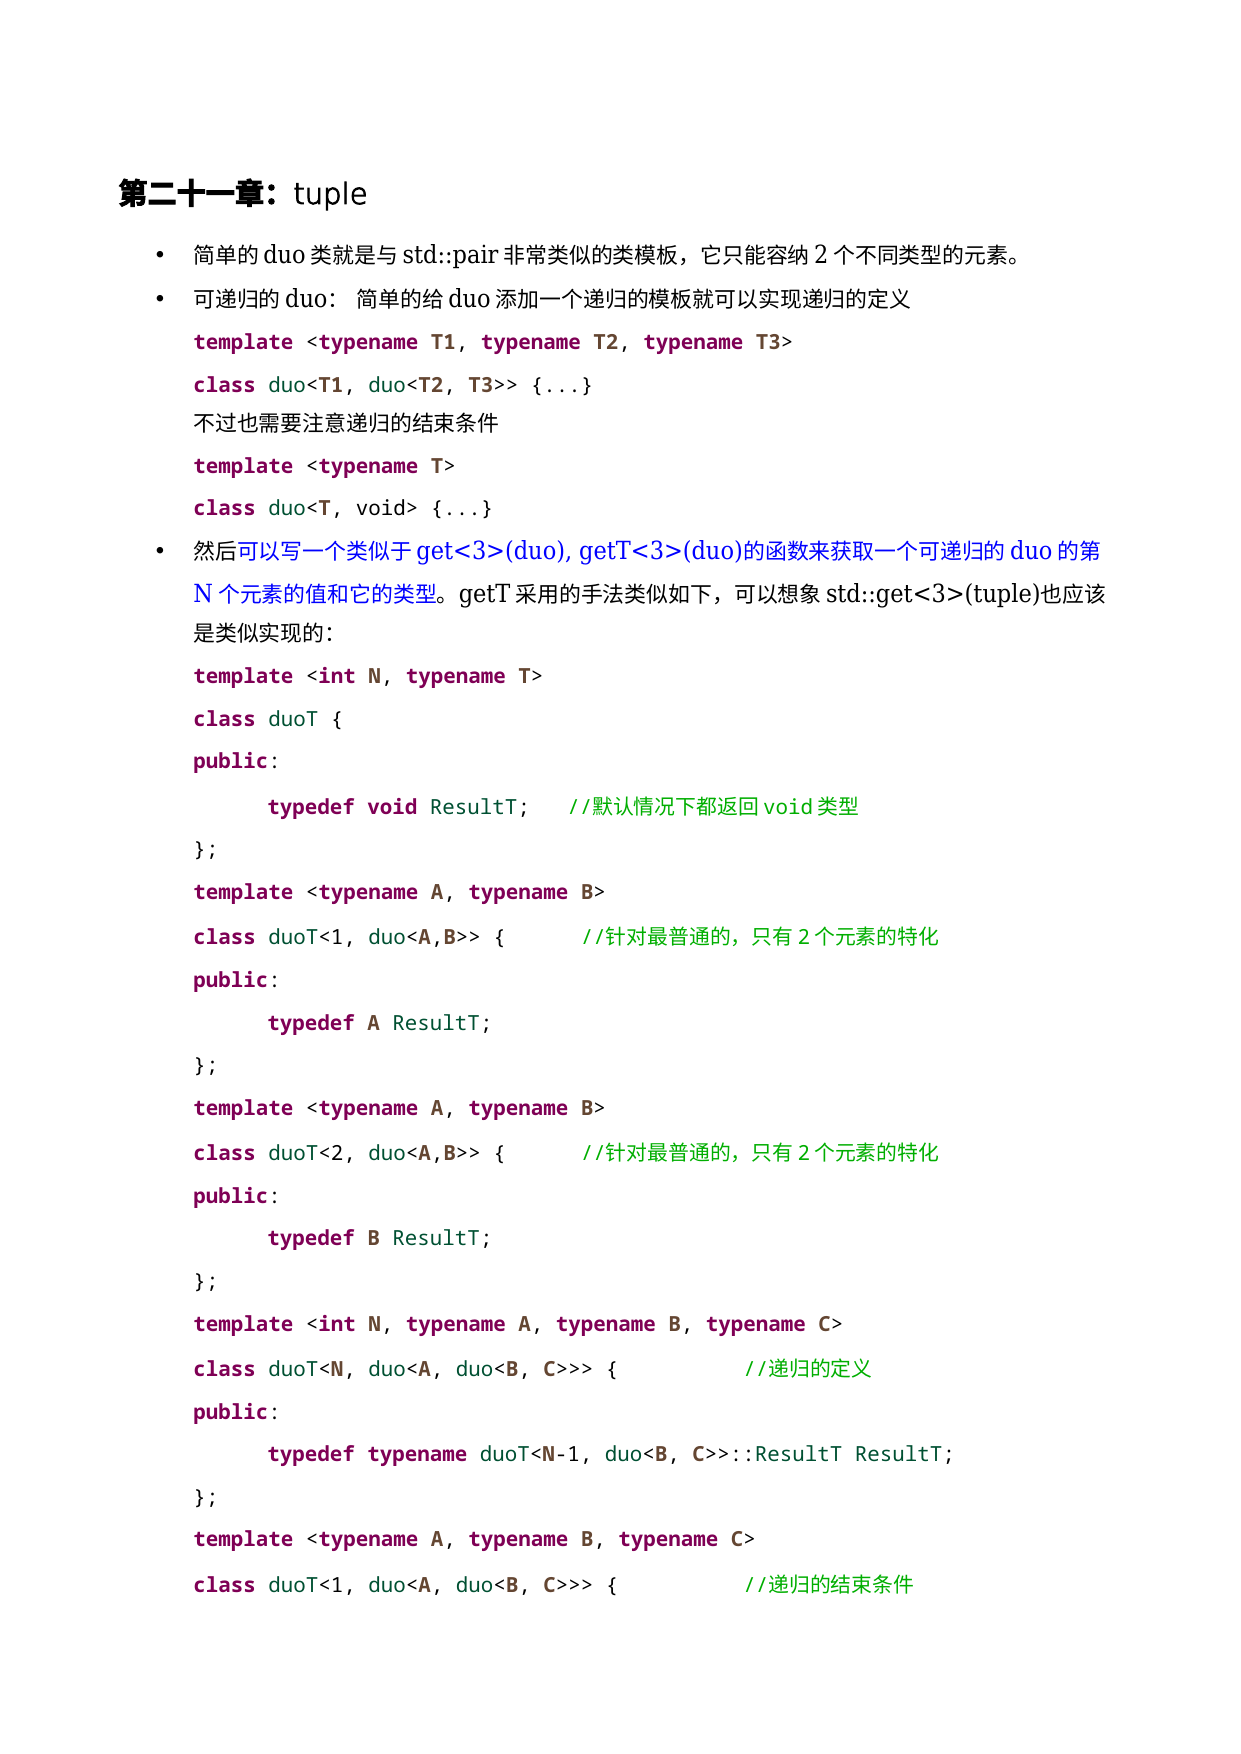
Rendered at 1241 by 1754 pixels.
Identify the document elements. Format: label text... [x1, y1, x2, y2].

list 可递归的duo： 简单的给duo添加一个递归的模板就可以实现递归的定义 template <typename T1, typename T2, typename T3> class duo<T1, duo<T2, T3>> {...} 不过也需要注意递归的结束条件 template <typename T> class duo<T, void> {...} [156, 284, 1122, 522]
subtitle 第二十一章：tuple [118, 177, 1122, 211]
list 然后可以写一个类似于get<3>(duo), getT<3>(duo)的函数来获取一个可递归的duo的第N个元素的值和它的类型。getT采用的手法类似如下，可以想象std::get<3>(tuple)也应该是类似实现的： template <int N, typename T> class duoT { public: typedef void ResultT; //默认情况下都返回void类型 }; template <typename A, typename B> class duoT<1, duo<A,B>> { //针对最普通的，只有2个元素的特化 public: typedef A ResultT; }; template <typename A, typename B> class duoT<2, duo<A,B>> { //针对最普通的，只有2个元素的特化 public: typedef B ResultT; }; template <int N, typename A, typename B, typename C> class duoT<N, duo<A, duo<B, C>>> { //递归的定义 public: typedef typename duoT<N-1, duo<B, C>>::ResultT ResultT; }; template <typename A, typename B, typename C> class duoT<1, duo<A, duo<B, C>>> { //递归的结束条件 [156, 536, 1122, 1598]
list 简单的duo类就是与std::pair非常类似的类模板，它只能容纳2个不同类型的元素。 [156, 240, 1122, 269]
